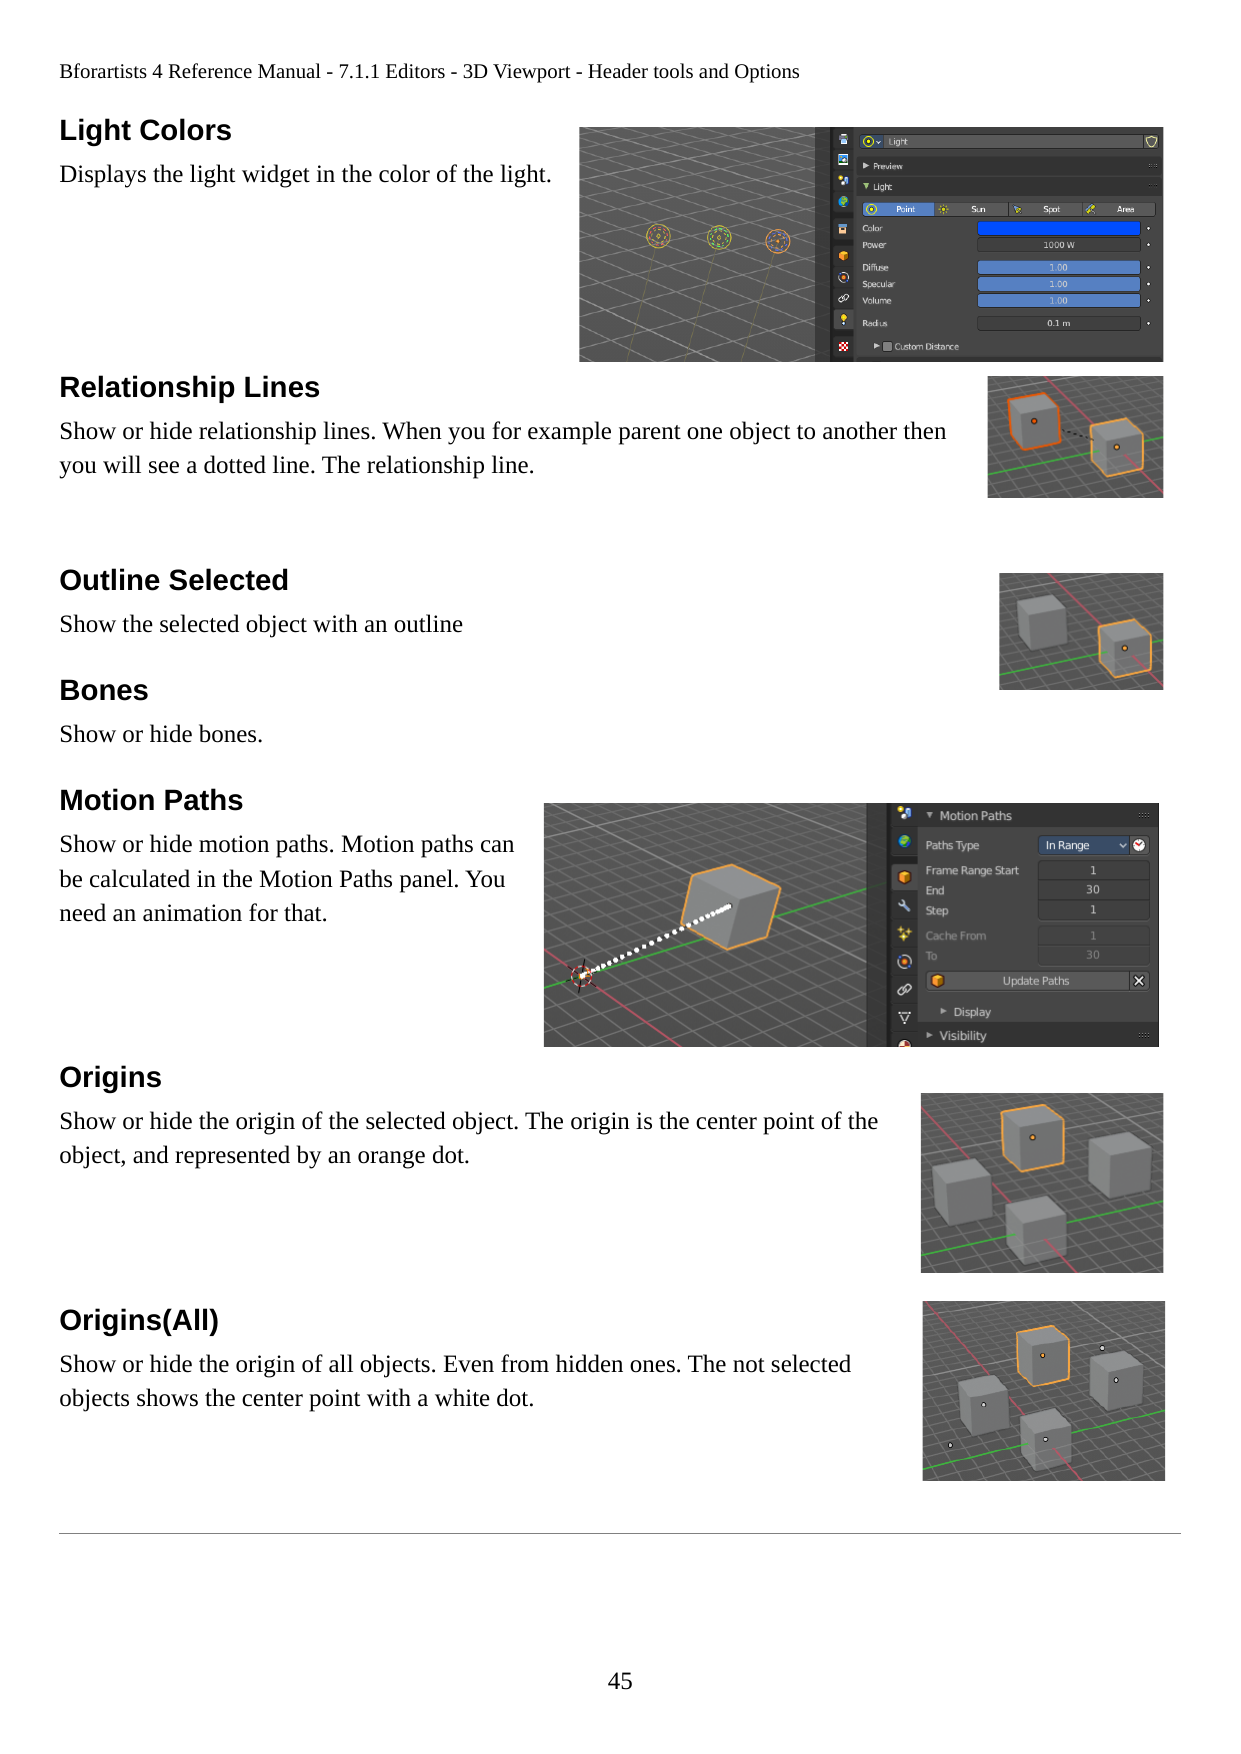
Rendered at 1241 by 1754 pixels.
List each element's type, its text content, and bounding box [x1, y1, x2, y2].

text Show or hide the origin of all objects. Even from hidden ones. The not selected objects shows the center point with a white dot. [59, 1349, 922, 1412]
picture [987, 376, 1164, 498]
text Show the selected object with an outline [59, 609, 999, 638]
subtitle Origins(All) [59, 1302, 922, 1336]
subtitle Relationship Lines [59, 370, 1181, 403]
subtitle Outline Selected [59, 563, 1181, 597]
subtitle Motion Paths [59, 783, 1181, 817]
subtitle Origins [59, 1060, 1181, 1094]
picture [579, 127, 1164, 362]
picture [543, 803, 1159, 1047]
text Show or hide relationship lines. When you for example parent one object to another then you will see a dotted line. The relationship line. [59, 416, 987, 479]
text Show or hide motion paths. Motion paths can be calculated in the Motion Paths panel. You need an animation for that. [59, 829, 543, 927]
subtitle Bones [59, 673, 1181, 707]
picture [999, 573, 1164, 690]
text Show or hide bones. [59, 719, 1181, 748]
picture [920, 1093, 1164, 1273]
text Show or hide the origin of the selected object. The origin is the center point of the object, and represented by an orange dot. [59, 1106, 920, 1169]
subtitle [1166, 1302, 1181, 1336]
subtitle Light Colors [59, 113, 1181, 146]
text Displays the light widget in the color of the light. [59, 159, 579, 188]
picture [922, 1301, 1166, 1481]
